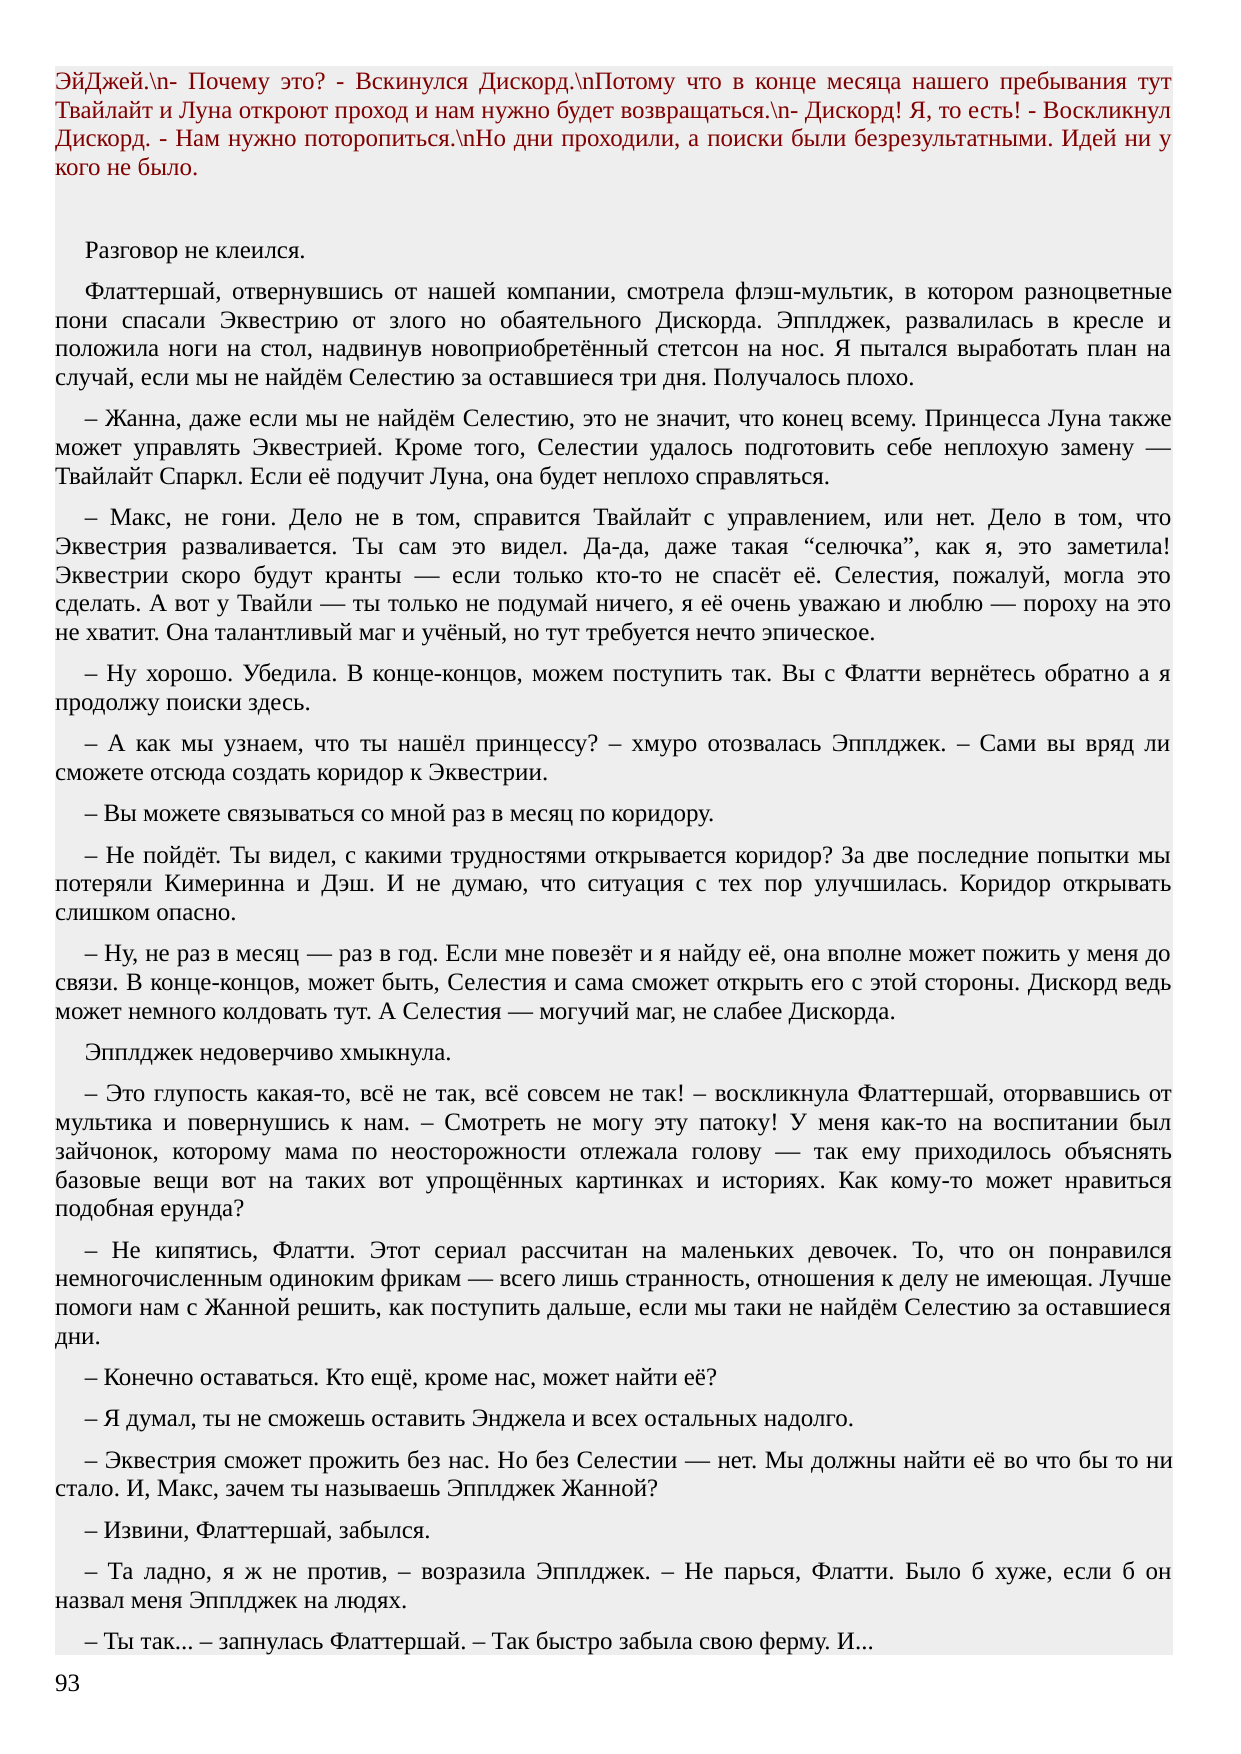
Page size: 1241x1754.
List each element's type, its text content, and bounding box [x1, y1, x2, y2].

text Разговор не клеился. [55, 235, 1173, 263]
text – Это глупость какая-то, всё не так, всё совсем не так! – воскликнула Флаттершай, оторвавшись от мультика и повернушись к нам. – Смотреть не могу эту патоку! У меня как-то на воспитании был зайчонок, которому мама по неосторожности отлежала голову — так ему приходилось объяснять базовые вещи вот на таких вот упрощённых картинках и историях. Как кому-то может нравиться подобная ерунда? [55, 1078, 1173, 1222]
text – Ты так... – запнулась Флаттершай. – Так быстро забыла свою ферму. И... [55, 1626, 1173, 1655]
text – Вы можете связываться со мной раз в месяц по коридору. [55, 798, 1173, 827]
text – Жанна, даже если мы не найдём Селестию, это не значит, что конец всему. Принцесса Луна также может управлять Эквестрией. Кроме того, Селестии удалось подготовить себе неплохую замену — Твайлайт Спаркл. Если её подучит Луна, она будет неплохо справляться. [55, 403, 1173, 490]
text – Ну, не раз в месяц — раз в год. Если мне повезёт и я найду её, она вполне может пожить у меня до связи. В конце-концов, может быть, Селестия и сама сможет открыть его с этой стороны. Дискорд ведь может немного колдовать тут. А Селестия — могучий маг, не слабее Дискорда. [55, 938, 1173, 1025]
text – Ну хорошо. Убедила. В конце-концов, можем поступить так. Вы с Флатти вернётесь обратно а я продолжу поиски здесь. [55, 658, 1173, 716]
text – Извини, Флаттершай, забылся. [55, 1515, 1173, 1543]
text – А как мы узнаем, что ты нашёл принцессу? – хмуро отозвалась Эпплджек. – Сами вы вряд ли сможете отсюда создать коридор к Эквестрии. [55, 728, 1173, 786]
text – Та ладно, я ж не против, – возразила Эпплджек. – Не парься, Флатти. Было б хуже, если б он назвал меня Эпплджек на людях. [55, 1556, 1173, 1613]
text Флаттершай, отвернувшись от нашей компании, смотрела флэш-мультик, в котором разноцветные пони спасали Эквестрию от злого но обаятельного Дискорда. Эпплджек, развалилась в кресле и положила ноги на стол, надвинув новоприобретённый стетсон на нос. Я пытался выработать план на случай, если мы не найдём Селестию за оставшиеся три дня. Получалось плохо. [55, 276, 1173, 391]
text – Не кипятись, Флатти. Этот сериал рассчитан на маленьких девочек. То, что он понравился немногочисленным одиноким фрикам — всего лишь странность, отношения к делу не имеющая. Лучше помоги нам с Жанной решить, как поступить дальше, если мы таки не найдём Селестию за оставшиеся дни. [55, 1235, 1173, 1350]
text – Не пойдёт. Ты видел, с какими трудностями открывается коридор? За две последние попытки мы потеряли Кимеринна и Дэш. И не думаю, что ситуация с тех пор улучшилась. Коридор открывать слишком опасно. [55, 840, 1173, 926]
text ЭйДжей.\n- Почему это? - Вскинулся Дискорд.\nПотому что в конце месяца нашего пребывания тут Твайлайт и Луна откроют проход и нам нужно будет возвращаться.\n- Дискорд! Я, то есть! - Воскликнул Дискорд. - Нам нужно поторопиться.\nНо дни проходили, а поиски были безрезультатными. Идей ни у кого не было. [55, 66, 1173, 181]
text – Макс, не гони. Дело не в том, справится Твайлайт с управлением, или нет. Дело в том, что Эквестрия разваливается. Ты сам это видел. Да-да, даже такая “селючка”, как я, это заметила! Эквестрии скоро будут кранты — если только кто-то не спасёт её. Селестия, пожалуй, могла это сделать. А вот у Твайли — ты только не подумай ничего, я её очень уважаю и люблю — пороху на это не хватит. Она талантливый маг и учёный, но тут требуется нечто эпическое. [55, 502, 1173, 646]
text Эпплджек недоверчиво хмыкнула. [55, 1037, 1173, 1066]
text – Я думал, ты не сможешь оставить Энджела и всех остальных надолго. [55, 1403, 1173, 1432]
text – Конечно оставаться. Кто ещё, кроме нас, может найти её? [55, 1362, 1173, 1391]
text – Эквестрия сможет прожить без нас. Но без Селестии — нет. Мы должны найти её во что бы то ни стало. И, Макс, зачем ты называешь Эпплджек Жанной? [55, 1445, 1173, 1502]
